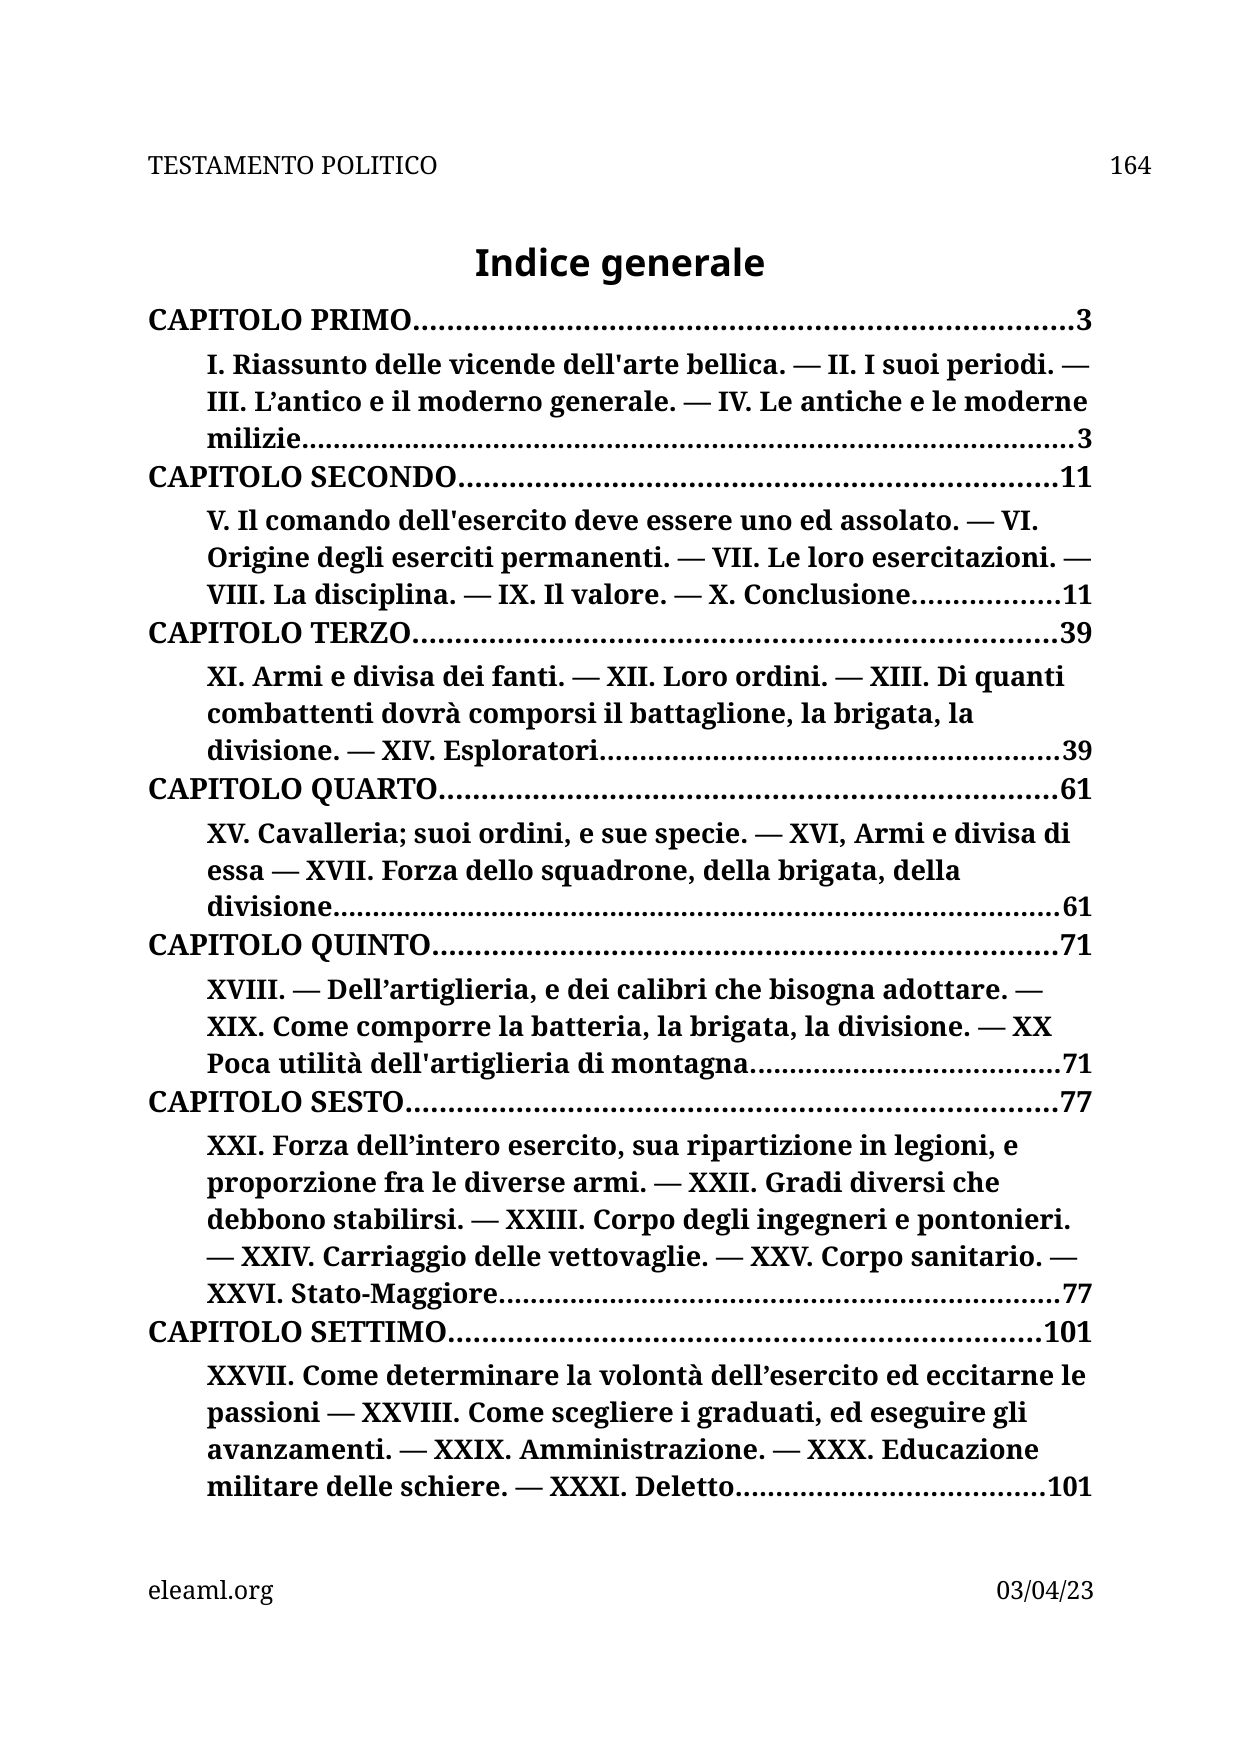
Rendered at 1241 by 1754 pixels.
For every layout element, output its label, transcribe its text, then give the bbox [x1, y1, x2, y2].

text CAPITOLO SECONDO 11 [148, 456, 1093, 496]
text V. Il comando dell'esercito deve essere uno ed assolato. — VI. Origine degli eserciti permanenti. — VII. Le loro esercitazioni. — VIII. La disciplina. — IX. Il valore. — X. Conclusione. 11 [207, 502, 1093, 612]
subtitle Indice generale [148, 236, 1093, 287]
text XI. Armi e divisa dei fanti. — XII. Loro ordini. — XIII. Di quanti combattenti dovrà comporsi il battaglione, la brigata, la divisione. — XIV. Esploratori. 39 [207, 658, 1093, 768]
text CAPITOLO QUARTO 61 [148, 768, 1093, 808]
text XXI. Forza dell’intero esercito, sua ripartizione in legioni, e proporzione fra le diverse armi. — XXII. Gradi diversi che debbono stabilirsi. — XXIII. Corpo degli ingegneri e pontonieri. — XXIV. Carriaggio delle vettovaglie. — XXV. Corpo sanitario. — XXVI. Stato-Maggiore. 77 [207, 1127, 1093, 1311]
text XV. Cavalleria; suoi ordini, e sue specie. — XVI, Armi e divisa di essa — XVII. Forza dello squadrone, della brigata, della divisione. 61 [207, 814, 1093, 925]
text CAPITOLO TERZO 39 [148, 612, 1093, 652]
text I. Riassunto delle vicende dell'arte bellica. — II. I suoi periodi. — III. L’antico e il moderno generale. — IV. Le antiche e le moderne milizie. 3 [207, 345, 1093, 456]
text XXVII. Come determinare la volontà dell’esercito ed eccitarne le passioni — XXVIII. Come scegliere i graduati, ed eseguire gli avanzamenti. — XXIX. Amministrazione. — XXX. Educazione militare delle schiere. — XXXI. Deletto. 101 [207, 1357, 1093, 1504]
text XVIII. — Dell’artiglieria, e dei calibri che bisogna adottare. — XIX. Come comporre la batteria, la brigata, la divisione. — XX Poca utilità dell'artiglieria di montagna. 71 [207, 970, 1093, 1081]
text CAPITOLO SESTO 77 [148, 1081, 1093, 1121]
text CAPITOLO PRIMO 3 [148, 300, 1093, 339]
text CAPITOLO SETTIMO 101 [148, 1311, 1093, 1351]
text CAPITOLO QUINTO 71 [148, 925, 1093, 964]
